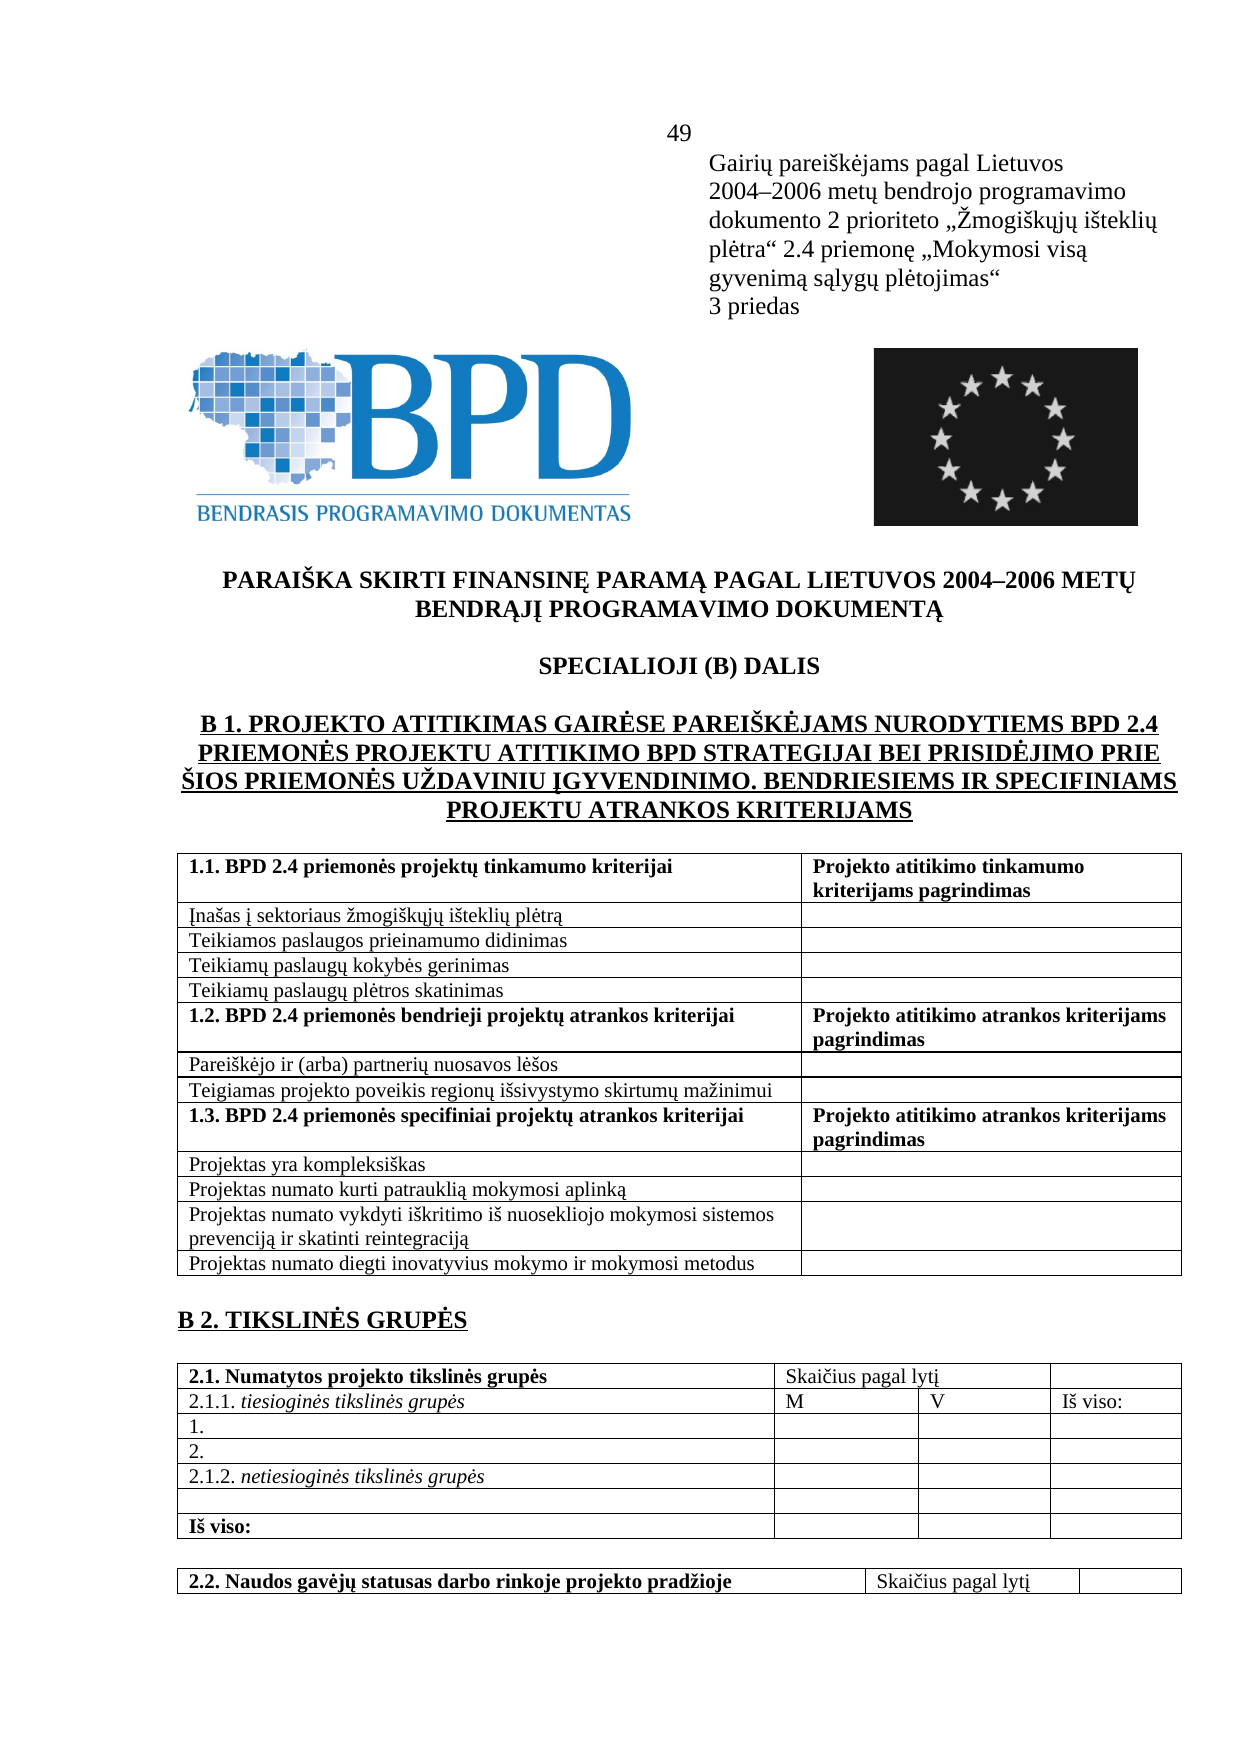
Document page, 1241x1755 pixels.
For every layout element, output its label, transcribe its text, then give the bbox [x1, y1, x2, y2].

table_cell [1051, 1514, 1181, 1538]
table_cell Projekto atitikimo atrankos kriterijams pagrindimas [802, 1103, 1181, 1151]
table_header 2.2. Naudos gavėjų statusas darbo rinkoje projekto pradžioje [178, 1569, 865, 1593]
text B 1. PROJEKTO ATITIKIMAS GAIRĖSE PAREIŠKĖJAMS NURODYTIEMS BPD 2.4 PRIEMONĖS PROJEKTU ATITIKIMO BPD STRATEGIJAI BEI PRISIDĖJIMO PRIE ŠIOS PRIEMONĖS UŽDAVINIU ĮGYVENDINIMO. BENDRIESIEMS IR SPECIFINIAMS PROJEKTU ATRANKOS KRITERIJAMS [177, 709, 1181, 824]
table_header [1080, 1569, 1181, 1593]
text plėtra“ 2.4 priemonę „Mokymosi visą [177, 234, 1181, 263]
table_cell [802, 1251, 1181, 1275]
table_cell [802, 1177, 1181, 1201]
table_cell Teikiamų paslaugų kokybės gerinimas [178, 953, 801, 977]
table_cell Projektas numato kurti patrauklią mokymosi aplinką [178, 1177, 801, 1201]
table_cell [178, 1489, 774, 1513]
table_cell [775, 1464, 918, 1488]
table_cell Teikiamų paslaugų plėtros skatinimas [178, 978, 801, 1002]
table_cell [919, 1439, 1050, 1463]
text SPECIALIOJI (B) DALIS [177, 651, 1181, 680]
table_cell [919, 1464, 1050, 1488]
table_cell 1. [178, 1414, 774, 1438]
table_cell [802, 1152, 1181, 1176]
text Gairių pareiškėjams pagal Lietuvos [177, 148, 1181, 176]
table_cell 2.1.1. tiesioginės tikslinės grupės [178, 1389, 774, 1413]
text 2004–2006 metų bendrojo programavimo [177, 176, 1181, 205]
table_cell [802, 1053, 1181, 1076]
table_cell [802, 928, 1181, 952]
text B 2. TIKSLINĖS GRUPĖS [177, 1305, 1181, 1334]
table_cell [775, 1439, 918, 1463]
table_cell Iš viso: [178, 1514, 774, 1538]
table_cell [775, 1414, 918, 1438]
table_cell [1051, 1439, 1181, 1463]
table_cell 2.1.2. netiesioginės tikslinės grupės [178, 1464, 774, 1488]
table_cell [1051, 1489, 1181, 1513]
table_header [1051, 1364, 1181, 1388]
table_cell 1.3. BPD 2.4 priemonės specifiniai projektų atrankos kriterijai [178, 1103, 801, 1151]
table_cell Projektas yra kompleksiškas [178, 1152, 801, 1176]
table_cell [802, 1078, 1181, 1102]
table_cell [802, 953, 1181, 977]
table_header Skaičius pagal lytį [775, 1364, 1050, 1388]
table_cell [775, 1514, 918, 1538]
table_cell [1051, 1414, 1181, 1438]
table_cell [919, 1514, 1050, 1538]
table_cell Teikiamos paslaugos prieinamumo didinimas [178, 928, 801, 952]
table_header [863, 349, 1181, 536]
text 3 priedas [177, 291, 1181, 320]
table_cell [802, 903, 1181, 927]
table_cell 2. [178, 1439, 774, 1463]
table_cell 1.2. BPD 2.4 priemonės bendrieji projektų atrankos kriterijai [178, 1003, 801, 1051]
table_cell Iš viso: [1051, 1389, 1181, 1413]
table_cell [802, 1202, 1181, 1250]
table_cell [1051, 1464, 1181, 1488]
table_header 1.1. BPD 2.4 priemonės projektų tinkamumo kriterijai [178, 854, 801, 902]
table_cell [919, 1414, 1050, 1438]
table_cell [775, 1489, 918, 1513]
table_cell Teigiamas projekto poveikis regionų išsivystymo skirtumų mažinimui [178, 1078, 801, 1102]
table_cell [802, 978, 1181, 1002]
table_header Projekto atitikimo tinkamumo kriterijams pagrindimas [802, 854, 1181, 902]
text PARAIŠKA SKIRTI FINANSINĘ PARAMĄ PAGAL LIETUVOS 2004–2006 METŲ BENDRĄJĮ PROGRAMAVIMO DOKUMENTĄ [177, 565, 1181, 623]
table_cell M [775, 1389, 918, 1413]
table_header [657, 349, 863, 536]
table_cell Pareiškėjo ir (arba) partnerių nuosavos lėšos [178, 1053, 801, 1076]
table_header Skaičius pagal lytį [866, 1569, 1079, 1593]
table_cell Projekto atitikimo atrankos kriterijams pagrindimas [802, 1003, 1181, 1051]
table_cell Projektas numato vykdyti iškritimo iš nuosekliojo mokymosi sistemos prevenciją ir skatinti reintegraciją [178, 1202, 801, 1250]
table_cell Įnašas į sektoriaus žmogiškųjų išteklių plėtrą [178, 903, 801, 927]
text gyvenimą sąlygų plėtojimas“ [177, 263, 1181, 291]
text dokumento 2 prioriteto „Žmogiškųjų išteklių [177, 205, 1181, 234]
table_header [177, 349, 657, 536]
table_cell Projektas numato diegti inovatyvius mokymo ir mokymosi metodus [178, 1251, 801, 1275]
table_cell [919, 1489, 1050, 1513]
table_cell V [919, 1389, 1050, 1413]
table_header 2.1. Numatytos projekto tikslinės grupės [178, 1364, 774, 1388]
